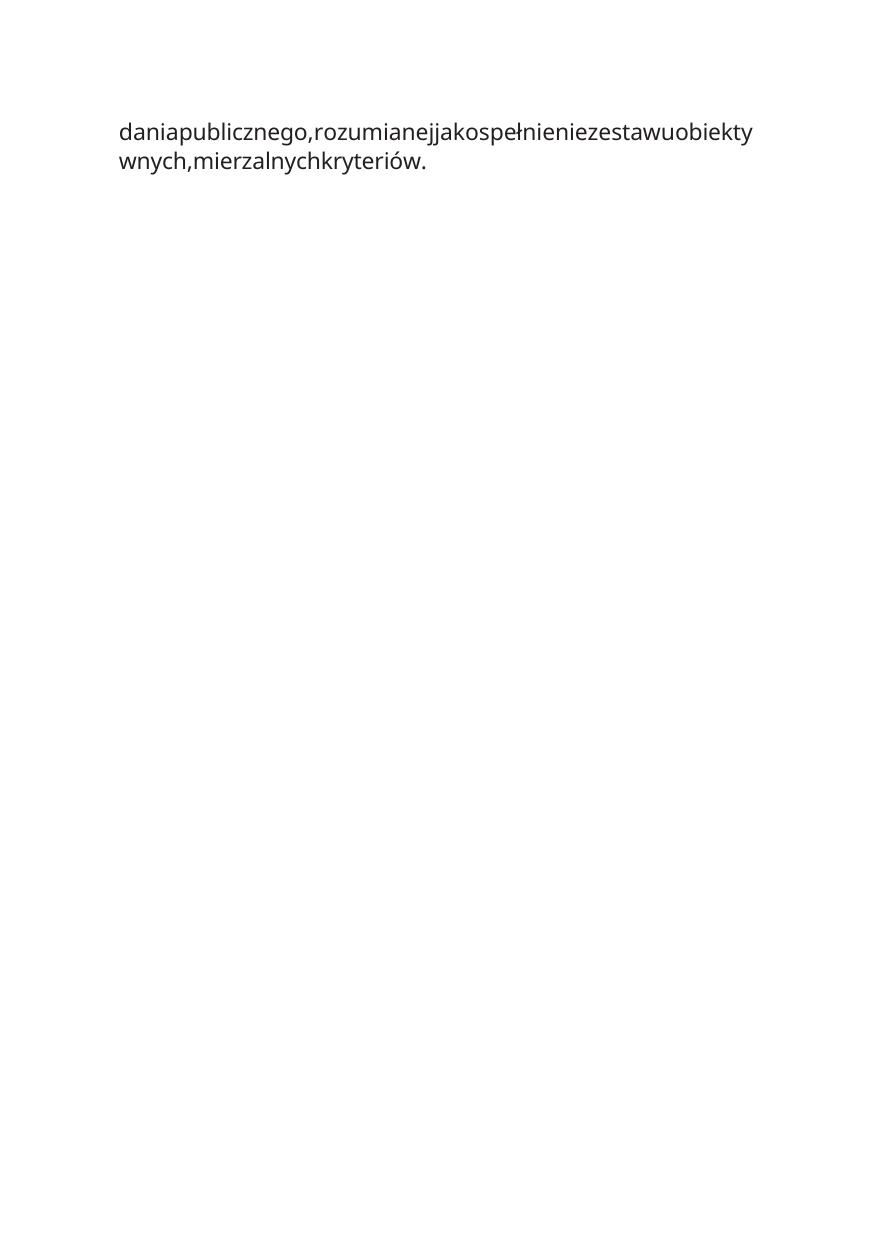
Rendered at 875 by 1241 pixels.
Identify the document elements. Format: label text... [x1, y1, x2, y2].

text daniapublicznego,rozumianejjakospełnieniezestawuobiektywnych,mierzalnychkryteriów. [119, 117, 762, 175]
